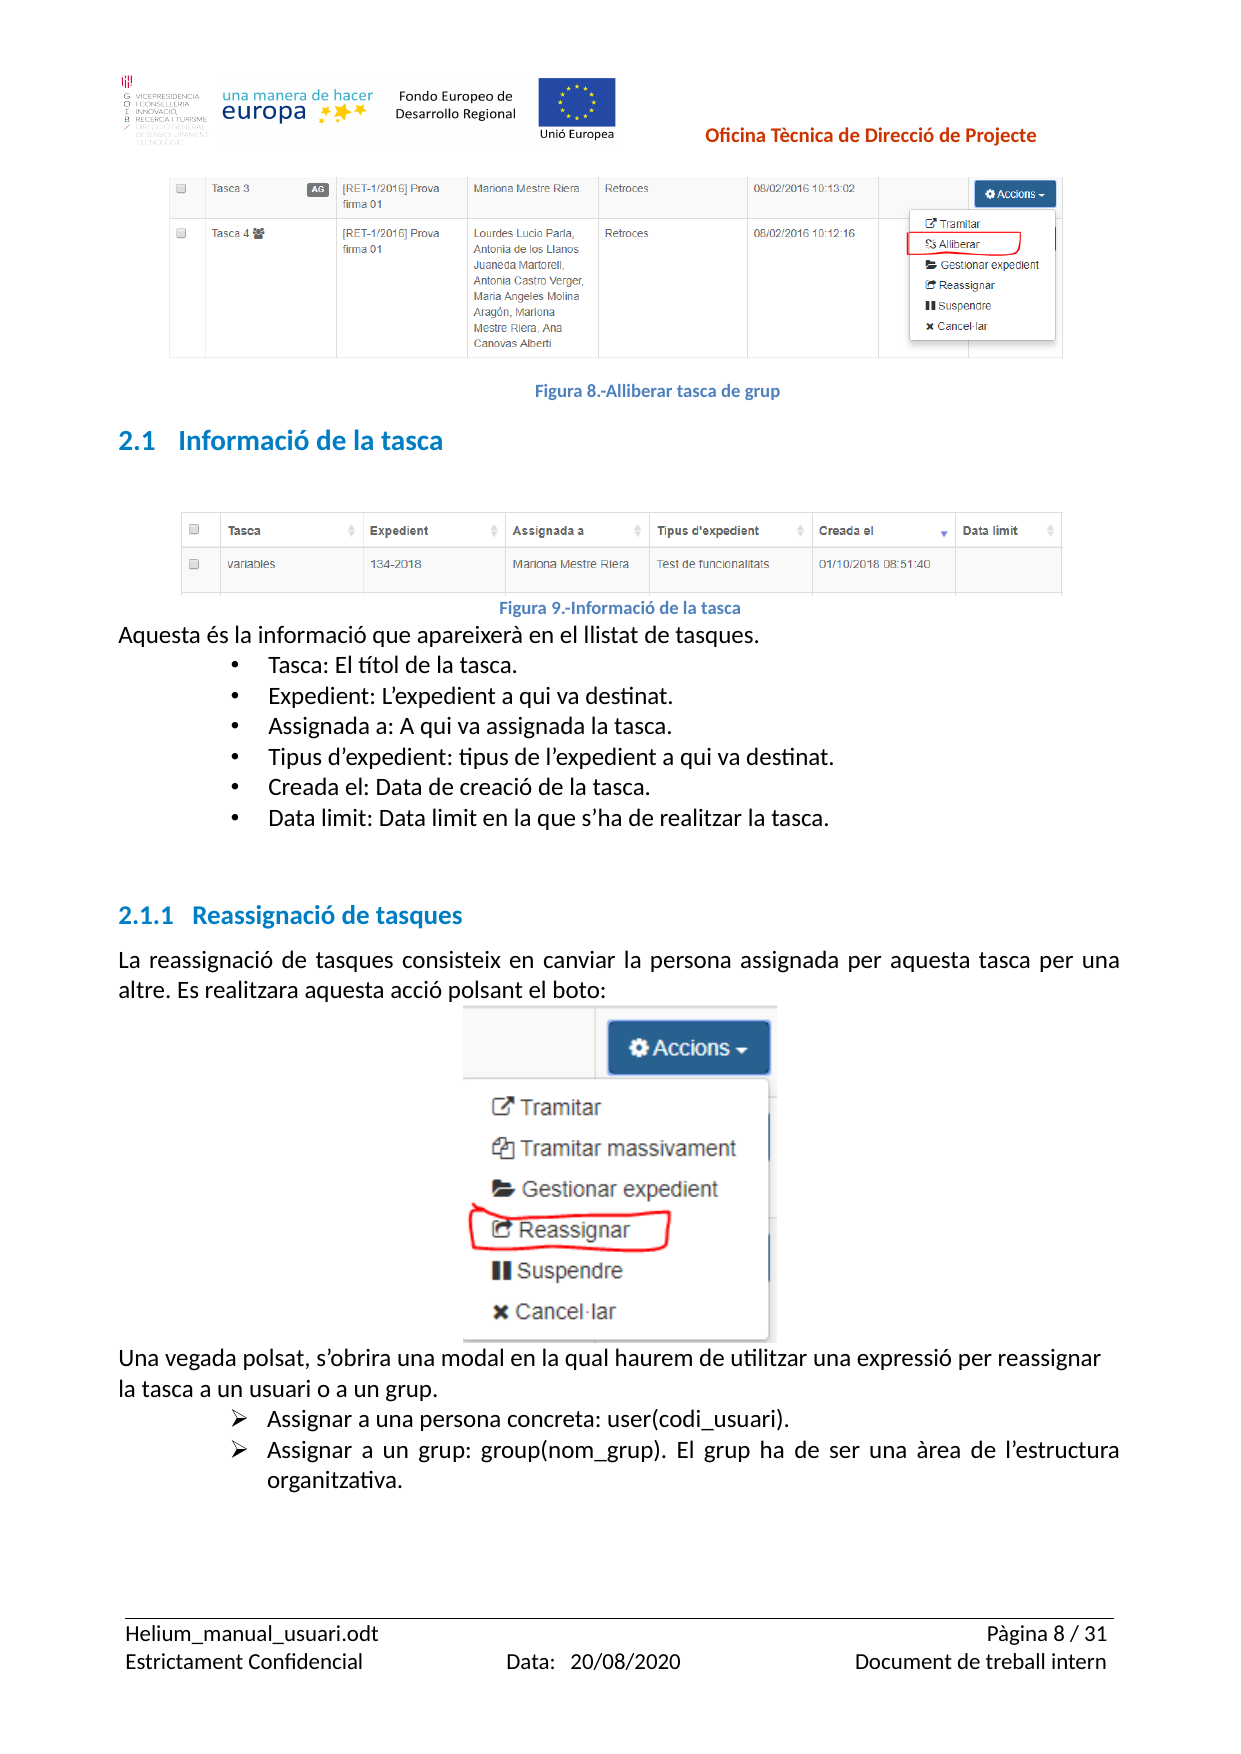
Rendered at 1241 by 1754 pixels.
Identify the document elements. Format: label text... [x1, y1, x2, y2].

subtitle Reassignació de tasques [118, 898, 1122, 931]
picture [118, 73, 213, 147]
list Assignar a un grup: group(nom_grup). El grup ha de ser una àrea de l’estructura organitzativa. [229, 1434, 1122, 1495]
subtitle Informació de la tasca [118, 422, 1122, 458]
text Aquesta és la informació que apareixerà en el llistat de tasques. [118, 619, 1122, 649]
list Assignada a: A qui va assignada la tasca. [231, 710, 1122, 741]
text Una vegada polsat, s’obrira una modal en la qual haurem de utilitzar una expressió per reassignar la tasca a un usuari o a un grup. [118, 1342, 1122, 1403]
text Figura 9.-Informació de la tasca [118, 596, 1122, 619]
picture [162, 177, 1063, 358]
list Tasca: El títol de la tasca. [231, 649, 1122, 680]
list Creada el: Data de creació de la tasca. [231, 771, 1122, 802]
list Expedient: L’expedient a qui va destinat. [231, 680, 1122, 710]
picture [177, 512, 1063, 596]
list Tipus d’expedient: tipus de l’expedient a qui va destinat. [231, 741, 1122, 771]
list Data limit: Data limit en la que s’ha de realitzar la tasca. [231, 802, 1122, 832]
text Figura 8.-Alliberar tasca de grup [193, 379, 1122, 402]
text La reassignació de tasques consisteix en canviar la persona assignada per aquesta tasca per una altre. Es realitzara aquesta acció polsant el boto: [118, 944, 1122, 1005]
picture [219, 73, 621, 147]
picture [463, 1005, 778, 1343]
list Assignar a una persona concreta: user(codi_usuari). [229, 1403, 1122, 1434]
